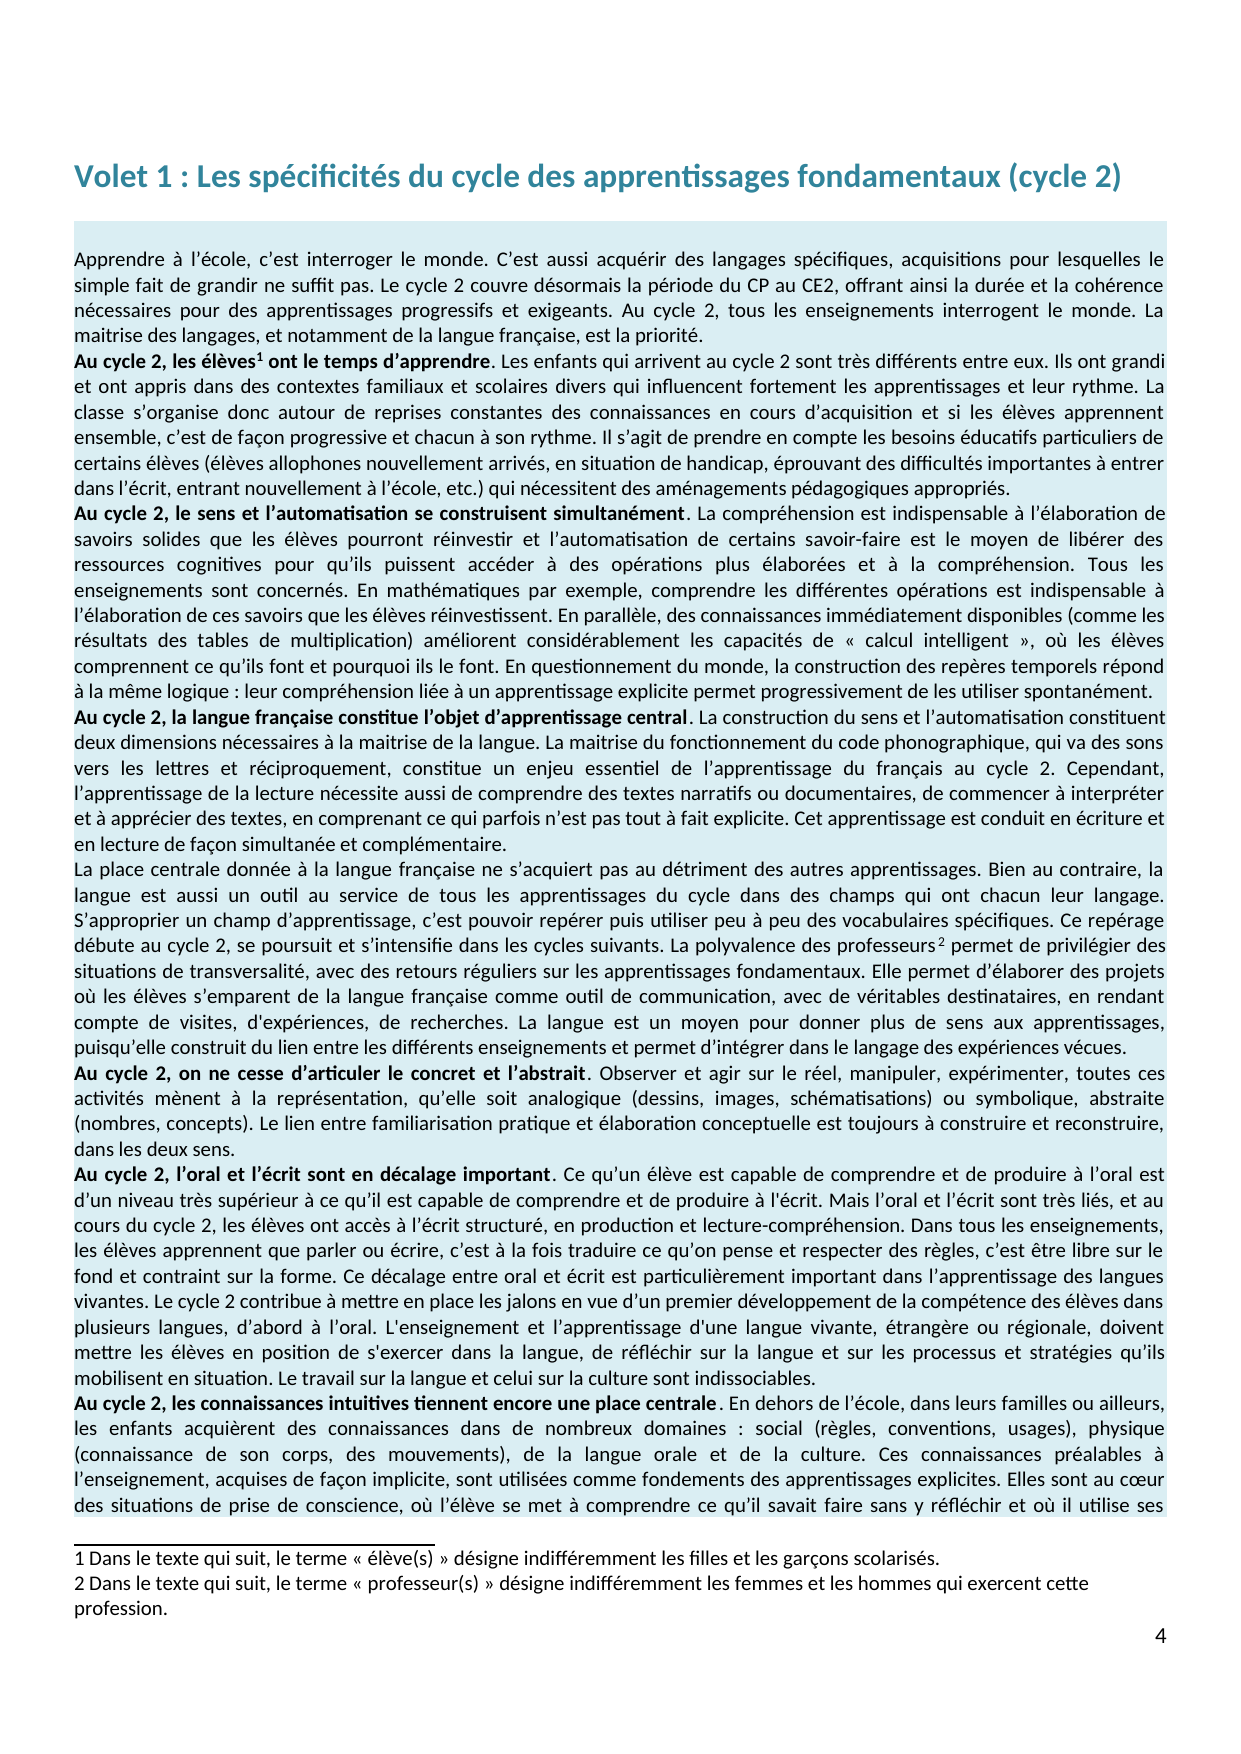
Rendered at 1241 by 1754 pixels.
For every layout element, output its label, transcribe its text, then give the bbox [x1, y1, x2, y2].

text Au cycle 2, l’oral et l’écrit sont en décalage important. Ce qu’un élève est capable de comprendre et de produire à l’oral est d’un niveau très supérieur à ce qu’il est capable de comprendre et de produire à l'écrit. Mais l’oral et l’écrit sont très liés, et au cours du cycle 2, les élèves ont accès à l’écrit structuré, en production et lecture-compréhension. Dans tous les enseignements, les élèves apprennent que parler ou écrire, c’est à la fois traduire ce qu’on pense et respecter des règles, c’est être libre sur le fond et contraint sur la forme. Ce décalage entre oral et écrit est particulièrement important dans l’apprentissage des langues vivantes. Le cycle 2 contribue à mettre en place les jalons en vue d’un premier développement de la compétence des élèves dans plusieurs langues, d’abord à l’oral. L'enseignement et l’apprentissage d'une langue vivante, étrangère ou régionale, doivent mettre les élèves en position de s'exercer dans la langue, de réfléchir sur la langue et sur les processus et stratégies qu’ils mobilisent en situation. Le travail sur la langue et celui sur la culture sont indissociables. [74, 1161, 1167, 1390]
text La place centrale donnée à la langue française ne s’acquiert pas au détriment des autres apprentissages. Bien au contraire, la langue est aussi un outil au service de tous les apprentissages du cycle dans des champs qui ont chacun leur langage. S’approprier un champ d’apprentissage, c’est pouvoir repérer puis utiliser peu à peu des vocabulaires spécifiques. Ce repérage débute au cycle 2, se poursuit et s’intensifie dans les cycles suivants. La polyvalence des professeurs permet de privilégier des situations de transversalité, avec des retours réguliers sur les apprentissages fondamentaux. Elle permet d’élaborer des projets où les élèves s’emparent de la langue française comme outil de communication, avec de véritables destinataires, en rendant compte de visites, d'expériences, de recherches. La langue est un moyen pour donner plus de sens aux apprentissages, puisqu’elle construit du lien entre les différents enseignements et permet d’intégrer dans le langage des expériences vécues. [74, 856, 1167, 1060]
text Au cycle 2, les élèves ont le temps d’apprendre. Les enfants qui arrivent au cycle 2 sont très différents entre eux. Ils ont grandi et ont appris dans des contextes familiaux et scolaires divers qui influencent fortement les apprentissages et leur rythme. La classe s’organise donc autour de reprises constantes des connaissances en cours d’acquisition et si les élèves apprennent ensemble, c’est de façon progressive et chacun à son rythme. Il s’agit de prendre en compte les besoins éducatifs particuliers de certains élèves (élèves allophones nouvellement arrivés, en situation de handicap, éprouvant des difficultés importantes à entrer dans l’écrit, entrant nouvellement à l’école, etc.) qui nécessitent des aménagements pédagogiques appropriés. [74, 348, 1167, 501]
text Dans le texte qui suit, le terme « professeur(s) » désigne indifféremment les femmes et les hommes qui exercent cette profession. [74, 1570, 1167, 1621]
text Dans le texte qui suit, le terme « élève(s) » désigne indifféremment les filles et les garçons scolarisés. [74, 1545, 1167, 1570]
text Au cycle 2, on ne cesse d’articuler le concret et l’abstrait. Observer et agir sur le réel, manipuler, expérimenter, toutes ces activités mènent à la représentation, qu’elle soit analogique (dessins, images, schématisations) ou symbolique, abstraite (nombres, concepts). Le lien entre familiarisation pratique et élaboration conceptuelle est toujours à construire et reconstruire, dans les deux sens. [74, 1060, 1167, 1161]
text Volet 1 : Les spécificités du cycle des apprentissages fondamentaux (cycle 2) [74, 155, 1167, 196]
text Au cycle 2, le sens et l’automatisation se construisent simultanément. La compréhension est indispensable à l’élaboration de savoirs solides que les élèves pourront réinvestir et l’automatisation de certains savoir-faire est le moyen de libérer des ressources cognitives pour qu’ils puissent accéder à des opérations plus élaborées et à la compréhension. Tous les enseignements sont concernés. En mathématiques par exemple, comprendre les différentes opérations est indispensable à l’élaboration de ces savoirs que les élèves réinvestissent. En parallèle, des connaissances immédiatement disponibles (comme les résultats des tables de multiplication) améliorent considérablement les capacités de « calcul intelligent », où les élèves comprennent ce qu’ils font et pourquoi ils le font. En questionnement du monde, la construction des repères temporels répond à la même logique : leur compréhension liée à un apprentissage explicite permet progressivement de les utiliser spontanément. [74, 501, 1167, 704]
text Au cycle 2, les connaissances intuitives tiennent encore une place centrale. En dehors de l’école, dans leurs familles ou ailleurs, les enfants acquièrent des connaissances dans de nombreux domaines : social (règles, conventions, usages), physique (connaissance de son corps, des mouvements), de la langue orale et de la culture. Ces connaissances préalables à l’enseignement, acquises de façon implicite, sont utilisées comme fondements des apprentissages explicites. Elles sont au cœur des situations de prise de conscience, où l’élève se met à comprendre ce qu’il savait faire sans y réfléchir et où il utilise ses [74, 1390, 1167, 1517]
text Au cycle 2, la langue française constitue l’objet d’apprentissage central. La construction du sens et l’automatisation constituent deux dimensions nécessaires à la maitrise de la langue. La maitrise du fonctionnement du code phonographique, qui va des sons vers les lettres et réciproquement, constitue un enjeu essentiel de l’apprentissage du français au cycle 2. Cependant, l’apprentissage de la lecture nécessite aussi de comprendre des textes narratifs ou documentaires, de commencer à interpréter et à apprécier des textes, en comprenant ce qui parfois n’est pas tout à fait explicite. Cet apprentissage est conduit en écriture et en lecture de façon simultanée et complémentaire. [74, 704, 1167, 856]
text Apprendre à l’école, c’est interroger le monde. C’est aussi acquérir des langages spécifiques, acquisitions pour lesquelles le simple fait de grandir ne suffit pas. Le cycle 2 couvre désormais la période du CP au CE2, offrant ainsi la durée et la cohérence nécessaires pour des apprentissages progressifs et exigeants. Au cycle 2, tous les enseignements interrogent le monde. La maitrise des langages, et notamment de la langue française, est la priorité. [74, 246, 1167, 348]
